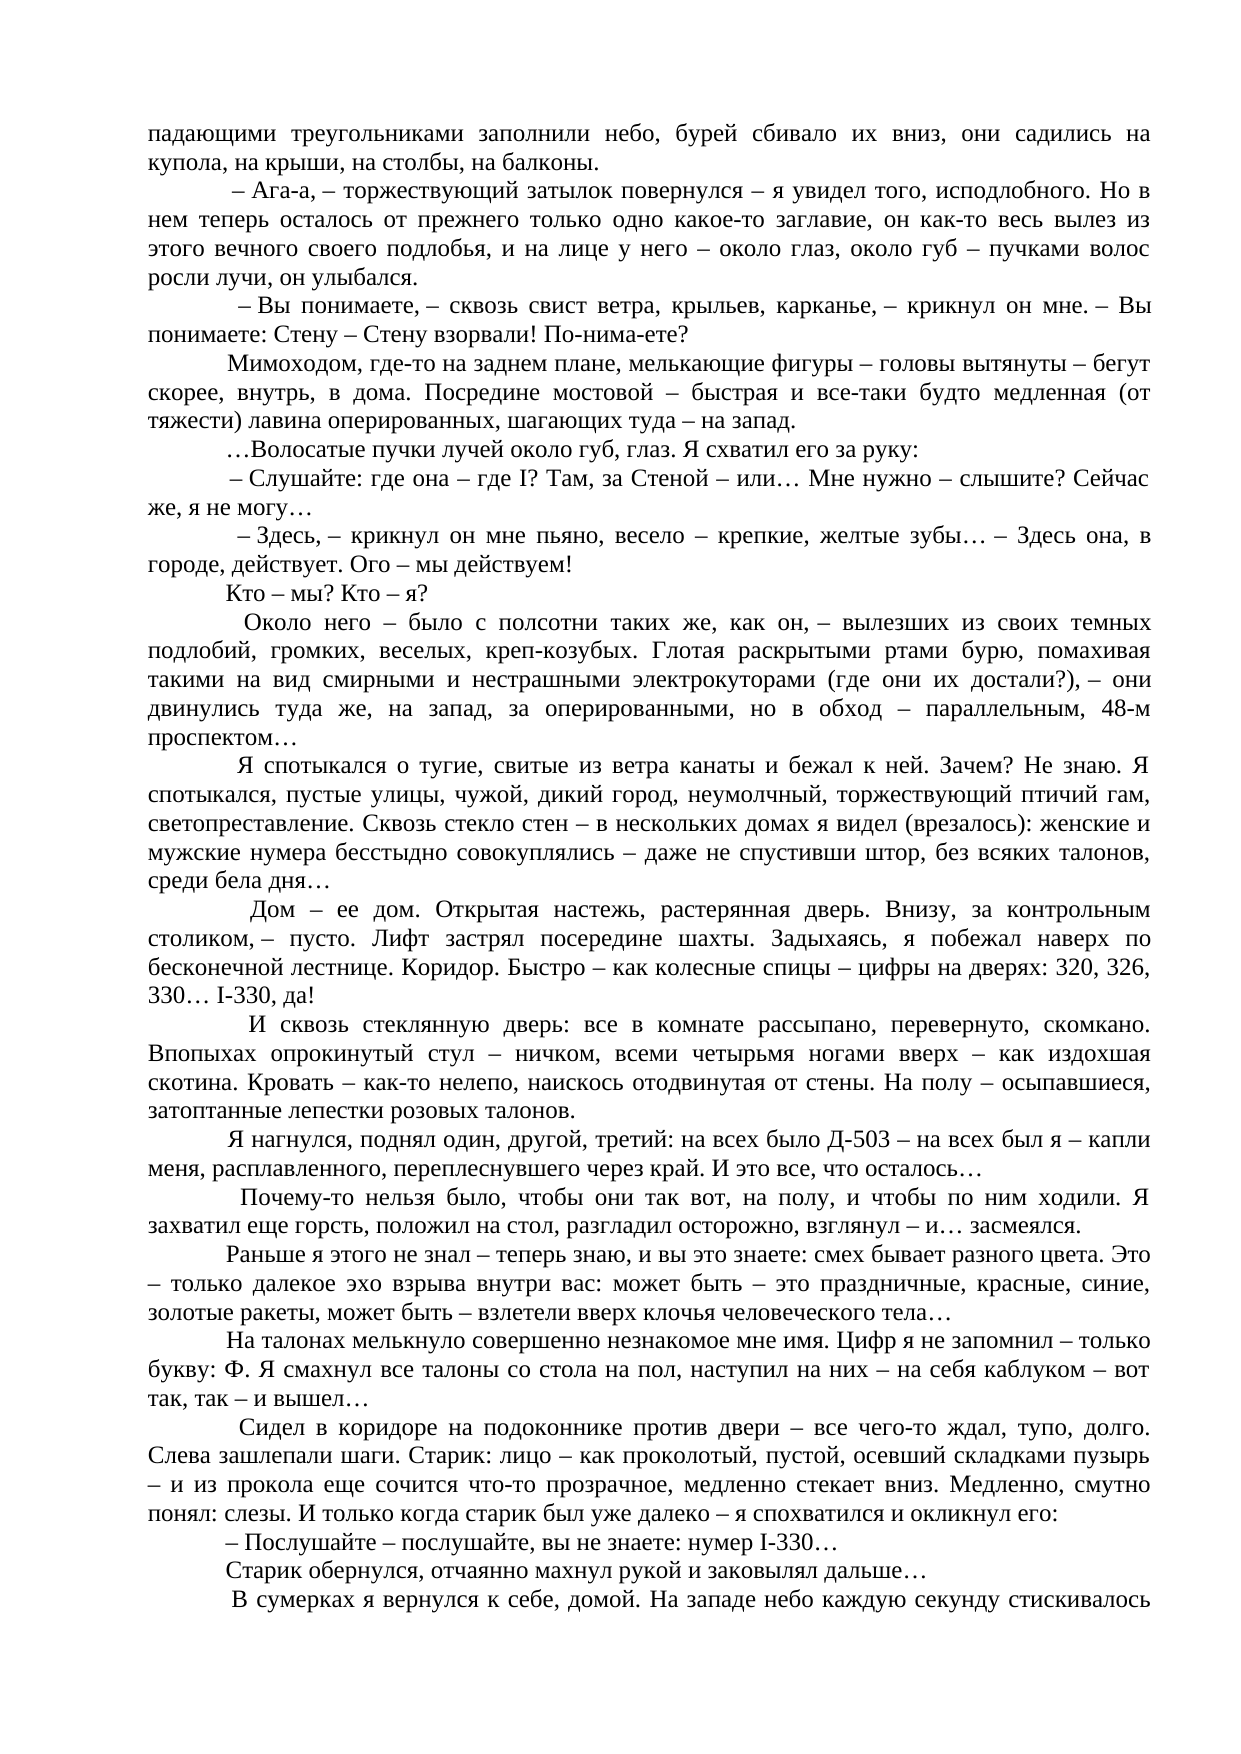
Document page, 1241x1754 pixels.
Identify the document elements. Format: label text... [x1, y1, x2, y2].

text Мимоходом, где-то на заднем плане, мелькающие фигуры – головы вытянуты – бегут скорее, внутрь, в дома. Посредине мостовой – быстрая и все-таки будто медленная (от тяжести) лавина оперированных, шагающих туда – на запад. [148, 348, 1152, 434]
text Около него – было с полсотни таких же, как он, – вылезших из своих темных подлобий, громких, веселых, креп-козубых. Глотая раскрытыми ртами бурю, помахивая такими на вид смирными и нестрашными электрокуторами (где они их достали?), – они двинулись туда же, на запад, за оперированными, но в обход – параллельным, 48-м проспектом… [148, 607, 1152, 751]
text В сумерках я вернулся к себе, домой. На западе небо каждую секунду стискивалось [148, 1584, 1152, 1613]
text – Здесь, – крикнул он мне пьяно, весело – крепкие, желтые зубы… – Здесь она, в городе, действует. Ого – мы действуем! [148, 521, 1152, 578]
text – Слушайте: где она – где I? Там, за Стеной – или… Мне нужно – слышите? Сейчас же, я не могу… [148, 463, 1152, 521]
text Почему-то нельзя было, чтобы они так вот, на полу, и чтобы по ним ходили. Я захватил еще горсть, положил на стол, разгладил осторожно, взглянул – и… засмеялся. [148, 1182, 1152, 1239]
text – Вы понимаете, – сквозь свист ветра, крыльев, карканье, – крикнул он мне. – Вы понимаете: Стену – Стену взорвали! По-нима-ете? [148, 291, 1152, 348]
text Старик обернулся, отчаянно махнул рукой и заковылял дальше… [148, 1556, 1152, 1584]
text Кто – мы? Кто – я? [148, 578, 1152, 607]
text И сквозь стеклянную дверь: все в комнате рассыпано, перевернуто, скомкано. Впопыхах опрокинутый стул – ничком, всеми четырьмя ногами вверх – как издохшая скотина. Кровать – как-то нелепо, наискось отодвинутая от стены. На полу – осыпавшиеся, затоптанные лепестки розовых талонов. [148, 1009, 1152, 1124]
text Сидел в коридоре на подоконнике против двери – все чего-то ждал, тупо, долго. Слева зашлепали шаги. Старик: лицо – как проколотый, пустой, осевший складками пузырь – и из прокола еще сочится что-то прозрачное, медленно стекает вниз. Медленно, смутно понял: слезы. И только когда старик был уже далеко – я спохватился и окликнул его: [148, 1412, 1152, 1527]
text Дом – ее дом. Открытая настежь, растерянная дверь. Внизу, за контрольным столиком, – пусто. Лифт застрял посередине шахты. Задыхаясь, я побежал наверх по бесконечной лестнице. Коридор. Быстро – как колесные спицы – цифры на дверях: 320, 326, 330… I-330, да! [148, 894, 1152, 1009]
text – Ага-а, – торжествующий затылок повернулся – я увидел того, исподлобного. Но в нем теперь осталось от прежнего только одно какое-то заглавие, он как-то весь вылез из этого вечного своего подлобья, и на лице у него – около глаз, около губ – пучками волос росли лучи, он улыбался. [148, 176, 1152, 291]
text …Волосатые пучки лучей около губ, глаз. Я схватил его за руку: [148, 434, 1152, 463]
text Раньше я этого не знал – теперь знаю, и вы это знаете: смех бывает разного цвета. Это – только далекое эхо взрыва внутри вас: может быть – это праздничные, красные, синие, золотые ракеты, может быть – взлетели вверх клочья человеческого тела… [148, 1239, 1152, 1326]
text На талонах мелькнуло совершенно незнакомое мне имя. Цифр я не запомнил – только букву: Ф. Я смахнул все талоны со стола на пол, наступил на них – на себя каблуком – вот так, так – и вышел… [148, 1326, 1152, 1412]
text Я спотыкался о тугие, свитые из ветра канаты и бежал к ней. Зачем? Не знаю. Я спотыкался, пустые улицы, чужой, дикий город, неумолчный, торжествующий птичий гам, светопреставление. Сквозь стекло стен – в нескольких домах я видел (врезалось): женские и мужские нумера бесстыдно совокуплялись – даже не спустивши штор, без всяких талонов, среди бела дня… [148, 751, 1152, 894]
text – Послушайте – послушайте, вы не знаете: нумер I-330… [148, 1527, 1152, 1556]
text Я нагнулся, поднял один, другой, третий: на всех было Д-503 – на всех был я – капли меня, расплавленного, переплеснувшего через край. И это все, что осталось… [148, 1124, 1152, 1182]
text падающими треугольниками заполнили небо, бурей сбивало их вниз, они садились на купола, на крыши, на столбы, на балконы. [148, 118, 1152, 176]
